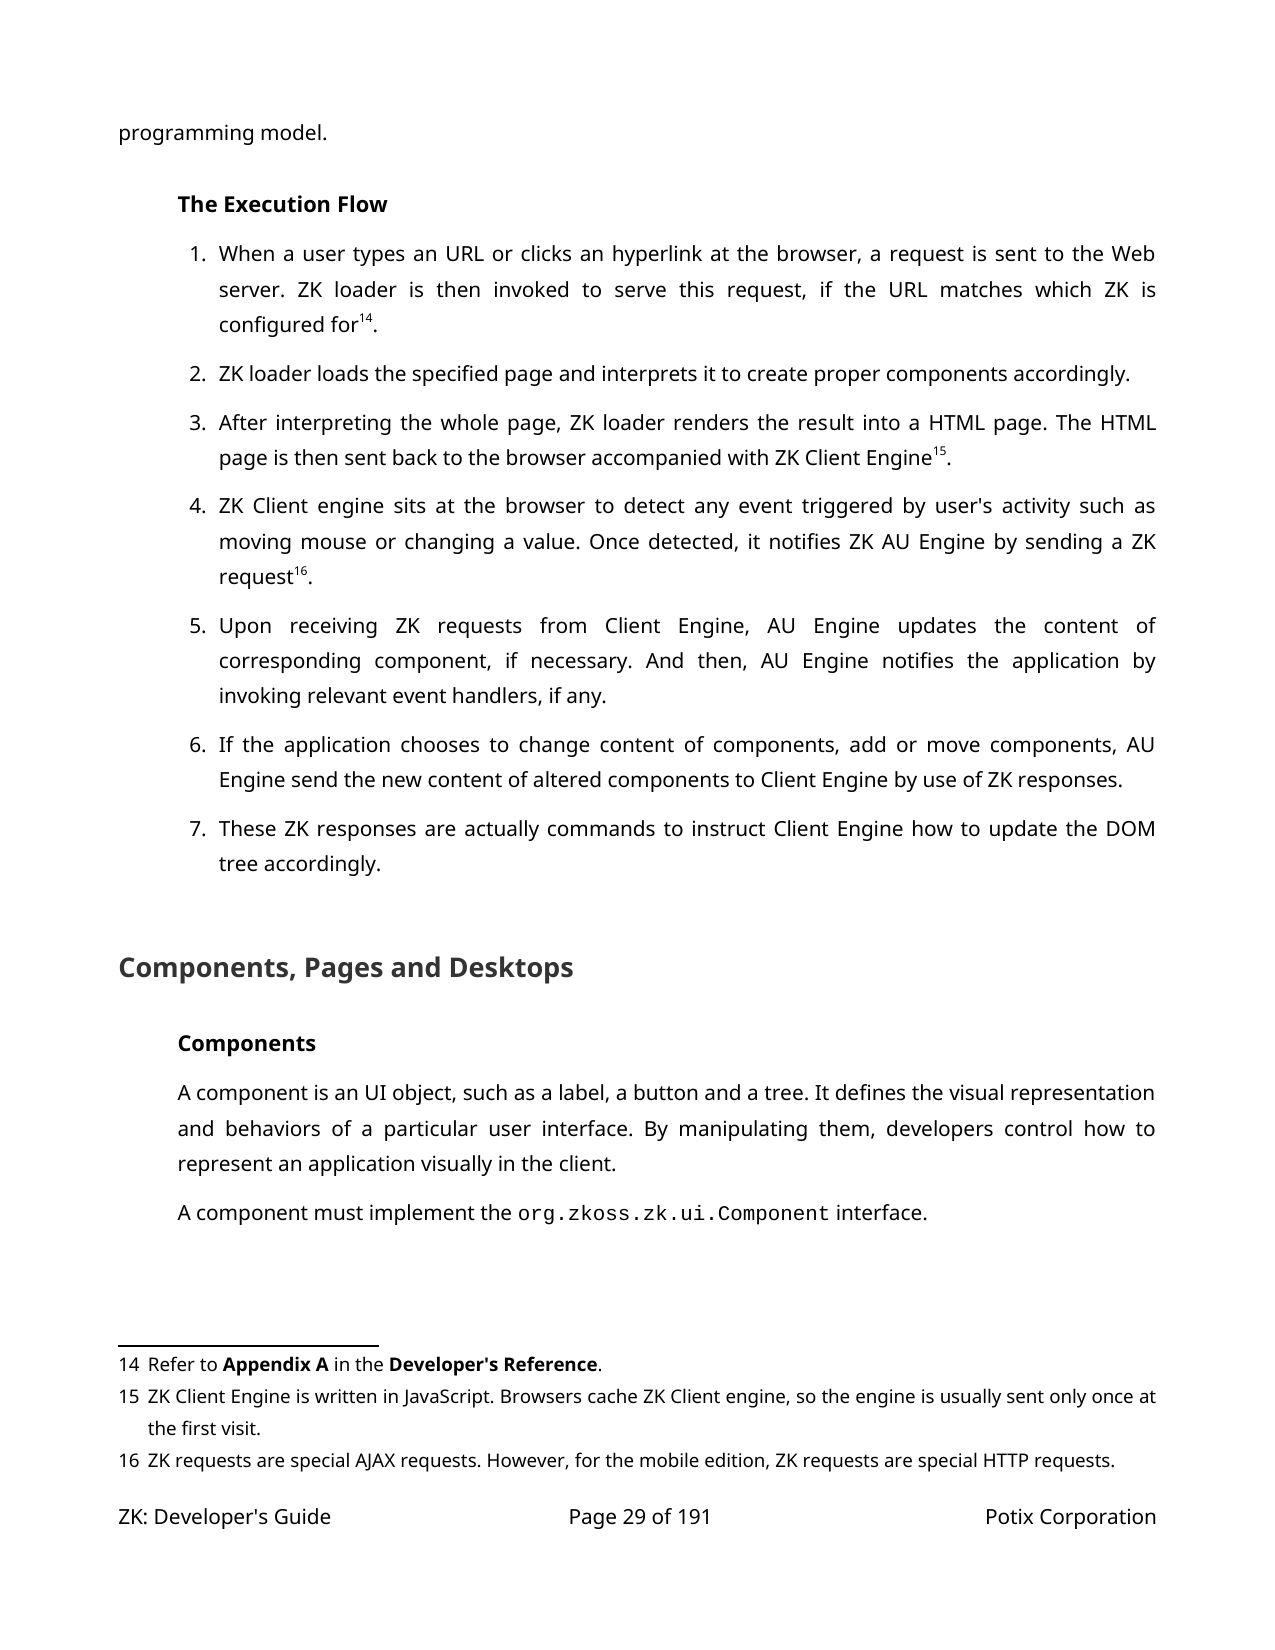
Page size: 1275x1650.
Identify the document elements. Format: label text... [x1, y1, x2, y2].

list After interpreting the whole page, ZK loader renders the result into a HTML page. The HTML page is then sent back to the browser accompanied with ZK Client Engine. [189, 408, 1157, 471]
list ZK Client Engine is written in JavaScript. Browsers cache ZK Client engine, so the engine is usually sent only once at the first visit. [118, 1384, 1157, 1441]
text A component must implement the org.zkoss.zk.ui.Component interface. [177, 1198, 1157, 1226]
list Upon receiving ZK requests from Client Engine, AU Engine updates the content of corresponding component, if necessary. And then, AU Engine notifies the application by invoking relevant event handlers, if any. [189, 611, 1157, 709]
text programming model. [118, 118, 1157, 146]
list Refer to Appendix A in the Developer's Reference. [118, 1352, 1157, 1377]
list ZK Client engine sits at the browser to detect any event triggered by user's activity such as moving mouse or changing a value. Once detected, it notifies ZK AU Engine by sending a ZK request. [189, 492, 1157, 590]
text A component is an UI object, such as a label, a button and a tree. It defines the visual representation and behaviors of a particular user interface. By manipulating them, developers control how to represent an application visually in the client. [177, 1078, 1157, 1177]
list ZK requests are special AJAX requests. However, for the mobile edition, ZK requests are special HTTP requests. [118, 1447, 1157, 1473]
list When a user types an URL or clicks an hyperlink at the browser, a request is sent to the Web server. ZK loader is then invoked to serve this request, if the URL matches which ZK is configured for. [189, 239, 1157, 338]
list These ZK responses are actually commands to instruct Client Engine how to update the DOM tree accordingly. [189, 814, 1157, 878]
list ZK loader loads the specified page and interprets it to create proper components accordingly. [189, 359, 1157, 387]
list If the application chooses to change content of components, add or move components, AU Engine send the new content of altered components to Client Engine by use of ZK responses. [189, 730, 1157, 794]
subtitle The Execution Flow [177, 189, 1157, 219]
subtitle Components, Pages and Desktops [118, 948, 1157, 985]
subtitle Components [177, 1028, 1157, 1058]
